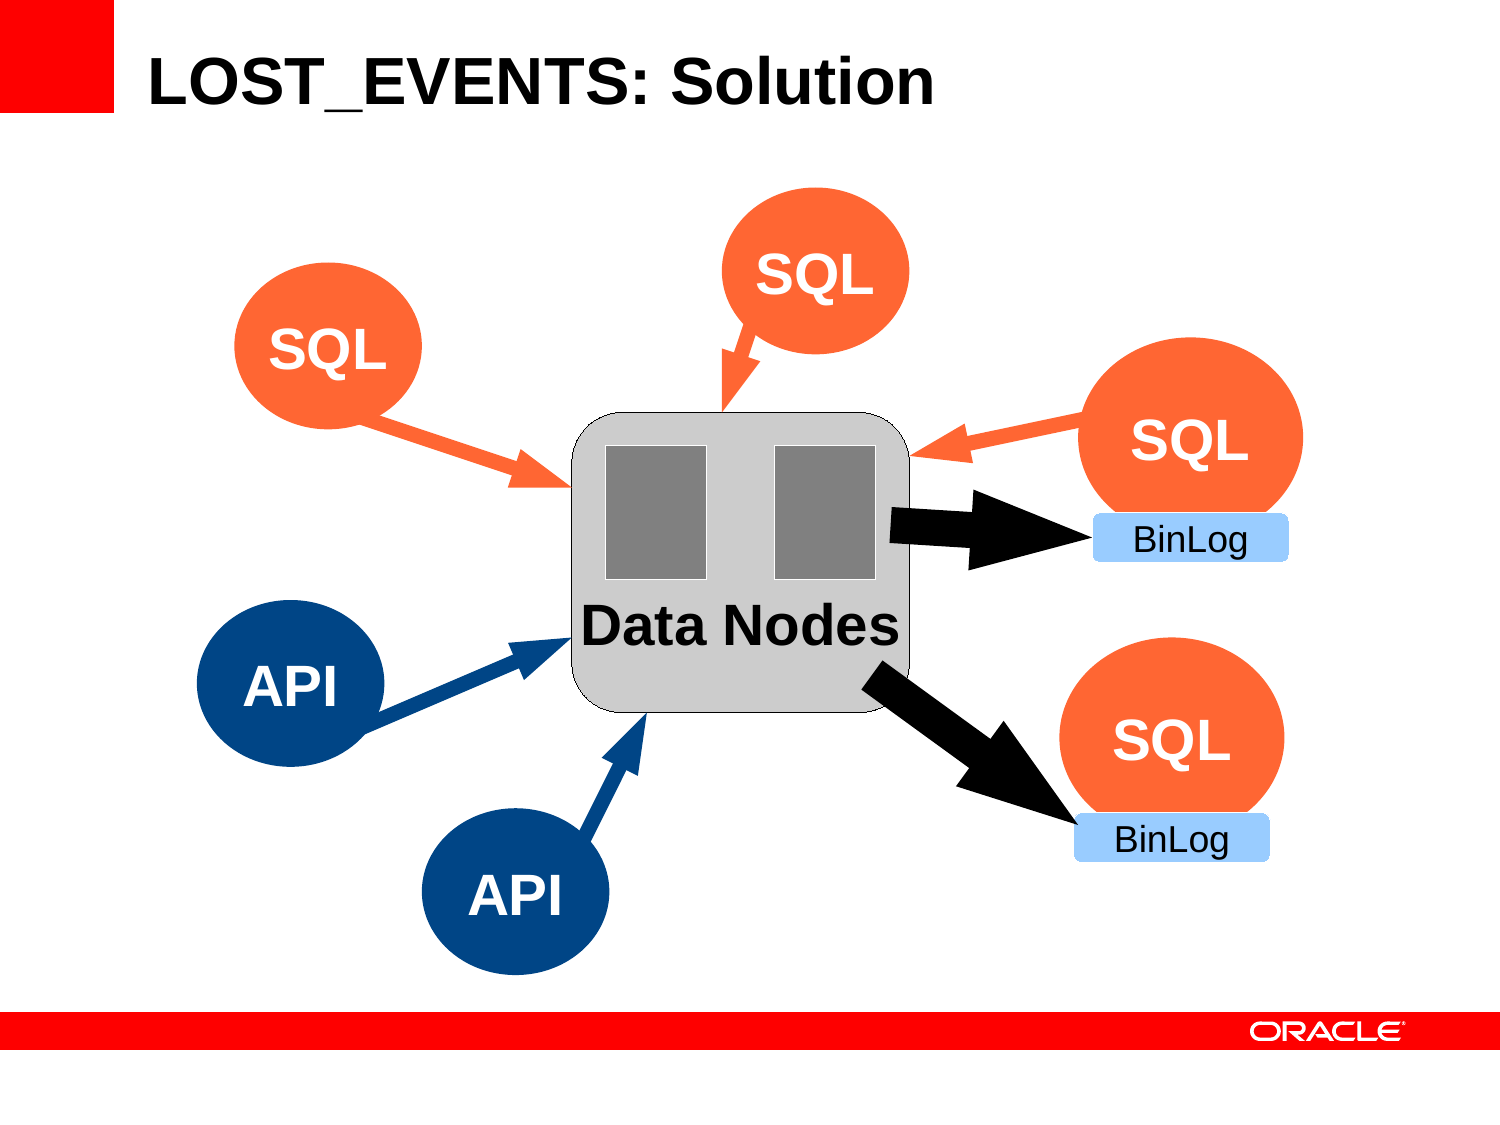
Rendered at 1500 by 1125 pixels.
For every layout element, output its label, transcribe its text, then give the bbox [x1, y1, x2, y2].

picture [0, 1012, 1500, 1050]
text_box SQL [1078, 337, 1304, 512]
text_box SQL [1059, 637, 1285, 812]
text_box Data Nodes [571, 412, 910, 713]
picture [0, 0, 114, 113]
text_box [774, 445, 876, 580]
text_box BinLog [1073, 812, 1271, 863]
text_box BinLog [1092, 512, 1290, 563]
title LOST_EVENTS: Solution [147, 8, 1392, 119]
text_box SQL [721, 187, 910, 355]
text_box SQL [234, 262, 422, 430]
text_box API [196, 600, 385, 767]
text_box [605, 445, 707, 580]
text_box API [421, 808, 610, 976]
